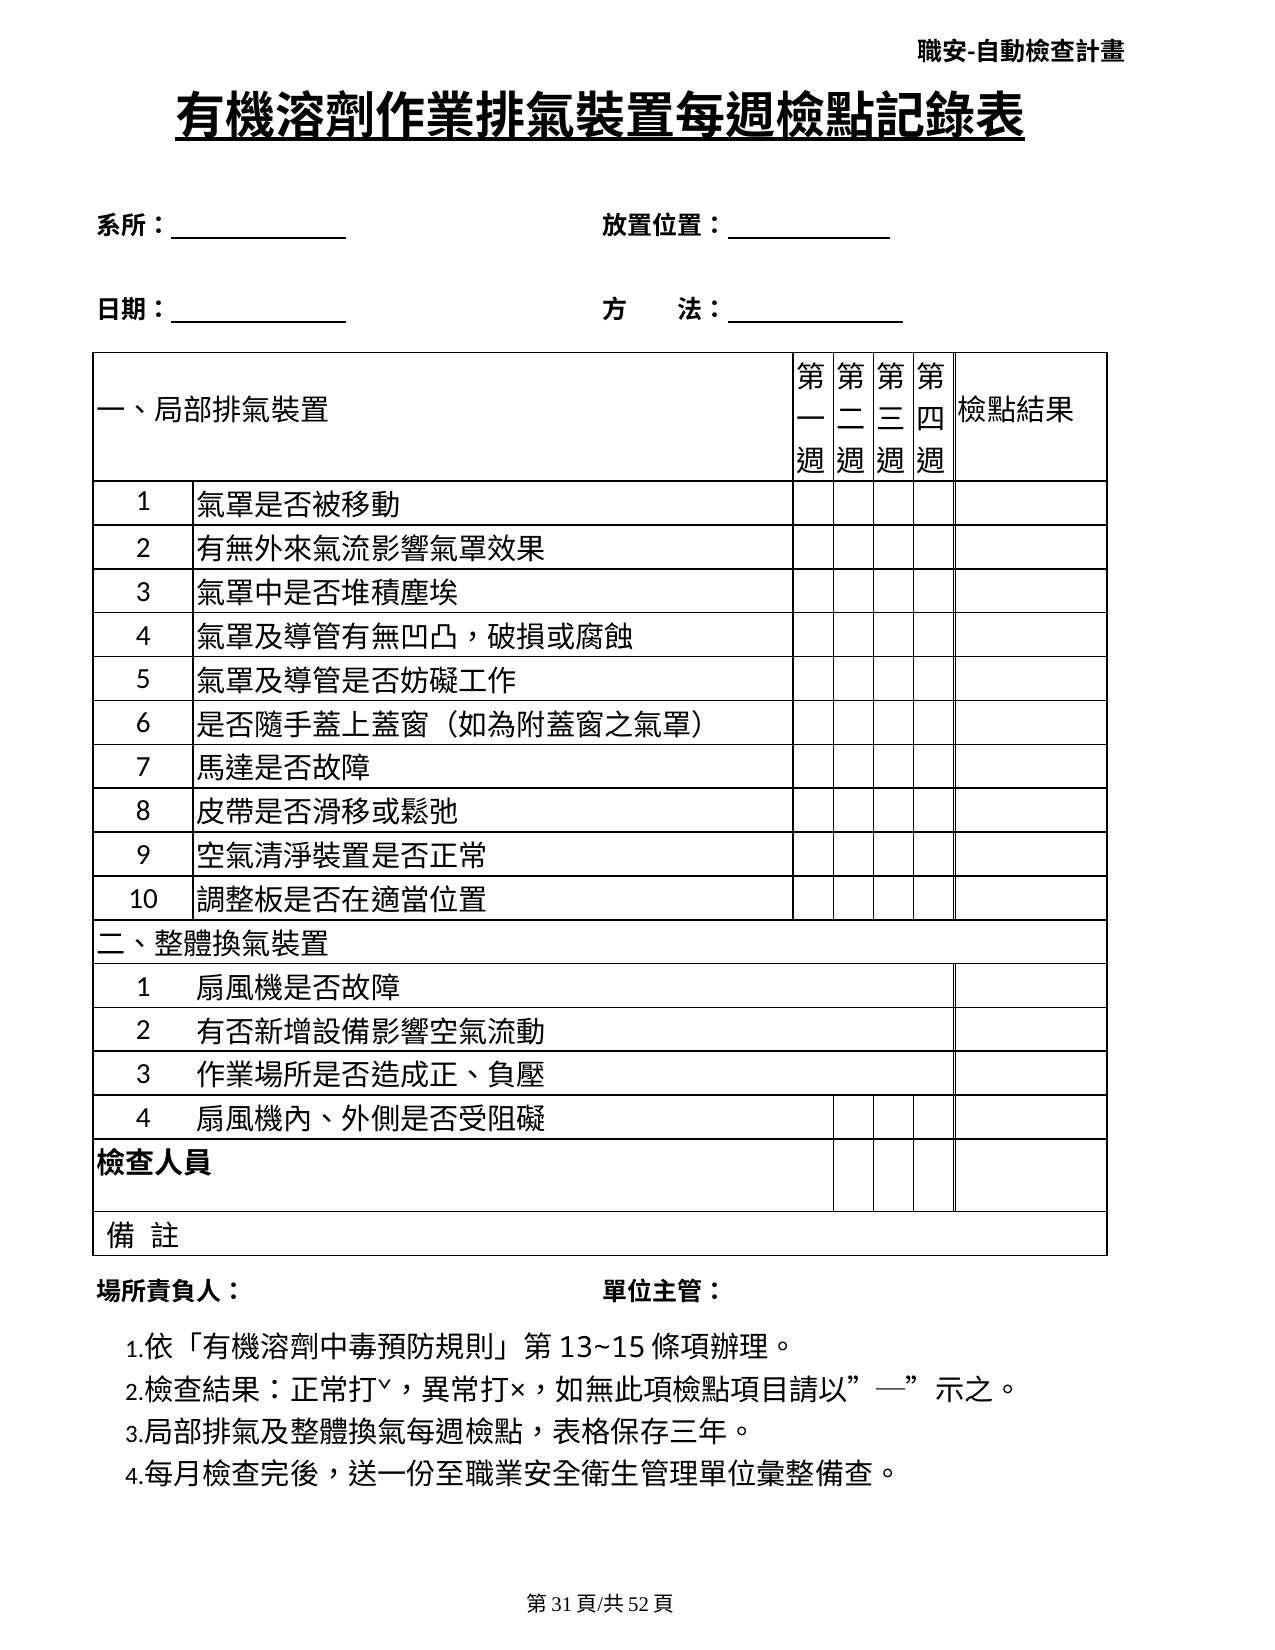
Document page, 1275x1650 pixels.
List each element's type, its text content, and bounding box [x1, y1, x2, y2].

table_cell [874, 701, 913, 743]
table_cell [914, 701, 953, 743]
table_cell 4 [94, 613, 192, 656]
table_cell [794, 482, 833, 524]
table_cell 氣罩及導管有無凹凸，破損或腐蝕 [194, 613, 792, 656]
table_cell [793, 1096, 833, 1138]
table_cell [794, 657, 833, 699]
table_cell [956, 613, 1106, 656]
table_cell [874, 833, 913, 875]
table_cell 5 [94, 657, 192, 699]
text 有機溶劑作業排氣裝置每週檢點記錄表 [75, 75, 1125, 147]
table_cell [914, 833, 953, 875]
table_cell [874, 789, 913, 831]
table_cell [833, 964, 873, 1007]
table_cell [873, 1052, 913, 1094]
table_cell 氣罩中是否堆積塵埃 [194, 570, 792, 612]
table_cell [914, 613, 953, 656]
table_cell [193, 1212, 1106, 1254]
table_cell [834, 570, 873, 612]
table_cell [793, 964, 833, 1007]
table_cell [793, 1052, 833, 1094]
table_cell [834, 1096, 873, 1138]
table_cell 第三週 [874, 353, 913, 480]
table_cell 馬達是否故障 [194, 745, 792, 787]
table_cell 2 [94, 526, 192, 568]
table_cell 9 [94, 833, 192, 875]
table_cell [834, 789, 873, 831]
table_cell 扇風機內、外側是否受阻礙 [193, 1096, 793, 1138]
table_cell [873, 964, 913, 1007]
table_cell 第 二週 [834, 353, 873, 480]
table_cell [794, 745, 833, 787]
table_cell [874, 613, 913, 656]
table_cell [833, 1008, 873, 1050]
table_cell [874, 877, 913, 919]
table_cell 6 [94, 701, 192, 743]
table_cell [914, 964, 953, 1007]
table_cell 單位主管： [600, 1256, 1107, 1324]
list 局部排氣及整體換氣每週檢點，表格保存三年。 [125, 1408, 1125, 1451]
table_cell [914, 745, 953, 787]
table_cell [914, 657, 953, 699]
table_cell [874, 526, 913, 568]
table_cell 氣罩及導管是否妨礙工作 [194, 657, 792, 699]
table_cell [794, 701, 833, 743]
table_cell 有無外來氣流影響氣罩效果 [194, 526, 792, 568]
table_cell 作業場所是否造成正、負壓 [193, 1052, 793, 1094]
table_cell [834, 613, 873, 656]
table_cell 場所責負人： [93, 1256, 600, 1324]
table_cell [874, 570, 913, 612]
table_cell [914, 482, 953, 524]
table_cell 調整板是否在適當位置 [194, 877, 792, 919]
list 依「有機溶劑中毒預防規則」第13∼15條項辦理。 [125, 1324, 1125, 1366]
table_cell 2 [94, 1008, 193, 1050]
table_cell [794, 613, 833, 656]
table_cell [794, 526, 833, 568]
table_cell [956, 877, 1106, 919]
table_cell [956, 1008, 1106, 1050]
table_cell [956, 964, 1106, 1007]
table_cell 扇風機是否故障 [193, 964, 793, 1007]
table_cell [956, 701, 1106, 743]
table_cell [793, 1008, 833, 1050]
table_cell [834, 1140, 873, 1211]
table_cell [834, 833, 873, 875]
list 檢查結果：正常打ˇ，異常打×，如無此項檢點項目請以”─”示之。 [125, 1366, 1125, 1408]
table_cell 是否隨手蓋上蓋窗（如為附蓋窗之氣罩） [194, 701, 792, 743]
table_cell 第一週 [794, 353, 833, 480]
table_cell 檢查人員 [94, 1140, 793, 1211]
table_cell [794, 877, 833, 919]
table_cell [914, 1008, 953, 1050]
table_cell 10 [94, 877, 192, 919]
table_cell [834, 657, 873, 699]
table_cell [956, 1052, 1106, 1094]
table_cell 方 法： [600, 264, 1107, 352]
table_cell [956, 1096, 1106, 1138]
list 每月檢查完後，送一份至職業安全衛生管理單位彙整備查。 [125, 1451, 1125, 1493]
table_cell [914, 526, 953, 568]
table_cell 3 [94, 1052, 193, 1094]
table_cell [874, 657, 913, 699]
table_cell 7 [94, 745, 192, 787]
table_cell [956, 745, 1106, 787]
table_cell [956, 482, 1106, 524]
table_cell [914, 1096, 953, 1138]
table_cell [956, 833, 1106, 875]
table_cell 4 [94, 1096, 193, 1138]
table_cell [914, 1052, 953, 1094]
table_cell [874, 482, 913, 524]
table_cell [956, 789, 1106, 831]
table_cell [794, 789, 833, 831]
table_cell [834, 526, 873, 568]
table_cell [956, 570, 1106, 612]
table_cell [833, 1052, 873, 1094]
table_cell [874, 1096, 913, 1138]
table_cell [794, 833, 833, 875]
table_header 放置位置： [600, 184, 1107, 264]
table_cell [834, 745, 873, 787]
table_cell [914, 877, 953, 919]
table_cell [914, 1140, 953, 1211]
table_cell 3 [94, 570, 192, 612]
table_cell 空氣清淨裝置是否正常 [194, 833, 792, 875]
table_cell [834, 701, 873, 743]
table_cell [834, 482, 873, 524]
table_cell 第四週 [914, 353, 953, 480]
table_cell 有否新增設備影響空氣流動 [193, 1008, 793, 1050]
table_cell [873, 1008, 913, 1050]
table_cell [874, 745, 913, 787]
table_cell 檢點結果 [956, 353, 1106, 480]
table_cell [956, 1140, 1106, 1211]
table_cell 1 [94, 964, 193, 1007]
table_cell [914, 789, 953, 831]
table_cell [794, 570, 833, 612]
table_header 系所： [93, 184, 600, 264]
table_cell [914, 570, 953, 612]
table_cell [874, 1140, 913, 1211]
table_cell [956, 657, 1106, 699]
table_cell [834, 877, 873, 919]
table_cell [956, 526, 1106, 568]
table_cell [793, 1140, 833, 1211]
table_cell 8 [94, 789, 192, 831]
table_cell 一、局部排氣裝置 [94, 353, 792, 480]
table_cell 備 註 [94, 1212, 193, 1254]
table_cell 1 [94, 482, 192, 524]
table_cell 皮帶是否滑移或鬆弛 [194, 789, 792, 831]
table_cell 氣罩是否被移動 [194, 482, 792, 524]
table_cell 日期： [93, 264, 600, 352]
table_cell 二、整體換氣裝置 [94, 921, 1106, 963]
